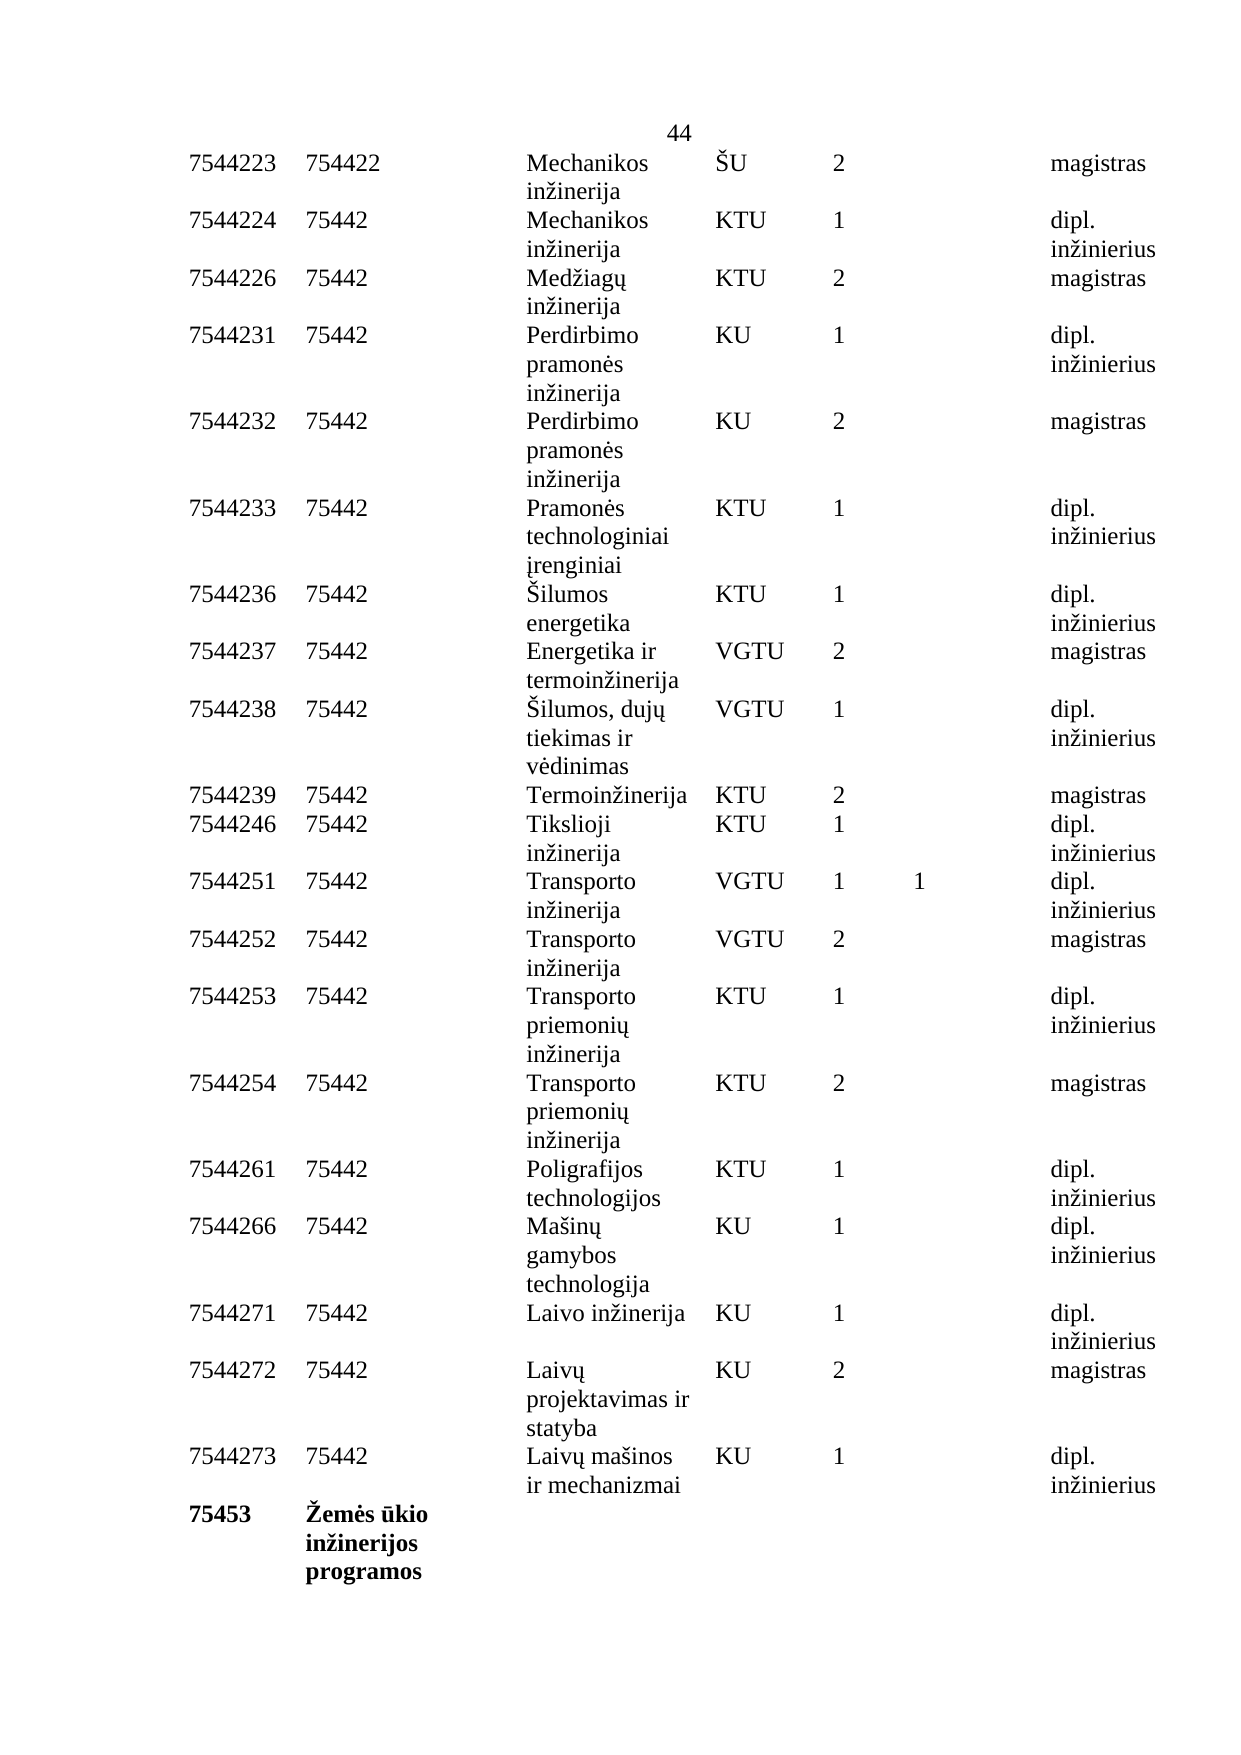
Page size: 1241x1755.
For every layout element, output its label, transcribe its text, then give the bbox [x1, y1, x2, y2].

table_cell [1197, 1068, 1202, 1154]
table_cell [902, 205, 973, 263]
table_cell [1197, 780, 1202, 809]
table_cell [1202, 493, 1207, 579]
table_cell 7544266 [177, 1211, 294, 1298]
table_cell 7544252 [177, 924, 294, 981]
table_cell 1 [821, 320, 902, 406]
table_cell [1197, 205, 1202, 263]
table_cell [1202, 148, 1207, 205]
table_cell [1202, 1355, 1207, 1441]
table_cell KTU [704, 981, 821, 1068]
table_cell [902, 924, 973, 981]
table_cell [1202, 924, 1207, 981]
table_cell Transporto priemonių inžinerija [515, 981, 704, 1068]
table_cell 75442 [294, 1441, 515, 1499]
table_cell [973, 866, 1039, 924]
table_cell [973, 636, 1039, 694]
table_cell [973, 694, 1039, 780]
table_cell [1197, 866, 1202, 924]
table_cell 75442 [294, 809, 515, 866]
table_cell ŠU [704, 148, 821, 205]
table_cell 75442 [294, 924, 515, 981]
table_cell [1202, 981, 1207, 1068]
table_cell [973, 1499, 1039, 1585]
table_cell [1197, 493, 1202, 579]
table_cell [1197, 1211, 1202, 1298]
table_cell [973, 205, 1039, 263]
table_cell 2 [821, 263, 902, 320]
table_cell [1202, 205, 1207, 263]
table_cell 7544251 [177, 866, 294, 924]
table_cell 1 [821, 1154, 902, 1211]
table_cell KU [704, 406, 821, 493]
table_cell [1202, 263, 1207, 320]
table_cell Mašinų gamybos technologija [515, 1211, 704, 1298]
table_cell KTU [704, 1154, 821, 1211]
table_cell dipl. inžinierius [1039, 1441, 1197, 1499]
table_cell [1197, 1355, 1202, 1441]
table_cell [1202, 1154, 1207, 1211]
table_cell [1197, 148, 1202, 205]
table_cell [973, 263, 1039, 320]
table_cell KTU [704, 809, 821, 866]
table_cell Transporto inžinerija [515, 866, 704, 924]
table_cell 7544239 [177, 780, 294, 809]
table_cell 1 [821, 1298, 902, 1355]
table_cell magistras [1039, 1355, 1197, 1441]
table_cell 75442 [294, 263, 515, 320]
table_cell magistras [1039, 406, 1197, 493]
table_cell [902, 1355, 973, 1441]
table_cell 2 [821, 406, 902, 493]
table_cell [1202, 1499, 1207, 1585]
table_cell 2 [821, 780, 902, 809]
table_cell 7544226 [177, 263, 294, 320]
table_cell [973, 981, 1039, 1068]
table_cell [902, 809, 973, 866]
table_cell Termoinžinerija [515, 780, 704, 809]
table_cell 7544233 [177, 493, 294, 579]
table_cell [902, 694, 973, 780]
table_cell [1197, 1298, 1202, 1355]
table_cell Poligrafijos technologijos [515, 1154, 704, 1211]
table_cell [973, 493, 1039, 579]
table_cell Transporto priemonių inžinerija [515, 1068, 704, 1154]
table_cell 2 [821, 924, 902, 981]
table_cell [902, 1154, 973, 1211]
table_cell 1 [902, 866, 973, 924]
table_cell 2 [821, 636, 902, 694]
table_cell 7544231 [177, 320, 294, 406]
table_cell 75442 [294, 636, 515, 694]
table_cell 754422 [294, 148, 515, 205]
table_cell [902, 1298, 973, 1355]
table_cell dipl. inžinierius [1039, 205, 1197, 263]
table_cell [1197, 320, 1202, 406]
table_cell 1 [821, 809, 902, 866]
table_cell 2 [821, 148, 902, 205]
table_cell [1197, 406, 1202, 493]
table_cell Mechanikos inžinerija [515, 205, 704, 263]
table_cell [902, 493, 973, 579]
table_cell 75442 [294, 1154, 515, 1211]
table_cell [1197, 924, 1202, 981]
table_cell [902, 636, 973, 694]
table_cell Šilumos, dujų tiekimas ir vėdinimas [515, 694, 704, 780]
table_cell [902, 406, 973, 493]
table_cell 75442 [294, 1068, 515, 1154]
table_cell [1039, 1499, 1197, 1585]
table_cell Perdirbimo pramonės inžinerija [515, 320, 704, 406]
table_cell [1197, 636, 1202, 694]
table_cell dipl. inžinierius [1039, 579, 1197, 636]
table_cell 1 [821, 1441, 902, 1499]
table_cell dipl. inžinierius [1039, 1154, 1197, 1211]
table_cell 7544224 [177, 205, 294, 263]
table_cell [704, 1499, 821, 1585]
table_cell [902, 780, 973, 809]
table_cell KU [704, 1355, 821, 1441]
table_cell VGTU [704, 694, 821, 780]
table_cell [973, 1211, 1039, 1298]
table_cell [1197, 263, 1202, 320]
table_cell VGTU [704, 866, 821, 924]
table_cell 1 [821, 981, 902, 1068]
table_cell 75442 [294, 205, 515, 263]
table_cell Laivo inžinerija [515, 1298, 704, 1355]
table_cell [1197, 1499, 1202, 1585]
table_cell Laivų mašinos ir mechanizmai [515, 1441, 704, 1499]
table_cell [973, 809, 1039, 866]
table_cell KTU [704, 263, 821, 320]
table_cell magistras [1039, 780, 1197, 809]
table_cell VGTU [704, 636, 821, 694]
table_cell [973, 1441, 1039, 1499]
table_cell 75442 [294, 1355, 515, 1441]
table_cell 75442 [294, 579, 515, 636]
table_cell VGTU [704, 924, 821, 981]
table_cell 2 [821, 1355, 902, 1441]
table_cell 75442 [294, 1298, 515, 1355]
table_cell [1202, 406, 1207, 493]
table_cell [821, 1499, 902, 1585]
table_cell dipl. inžinierius [1039, 493, 1197, 579]
table_cell 75442 [294, 866, 515, 924]
table_cell Žemės ūkio inžinerijos programos [294, 1499, 515, 1585]
table_cell [902, 579, 973, 636]
table_cell [1202, 1298, 1207, 1355]
table_cell [1202, 579, 1207, 636]
table_cell [973, 1068, 1039, 1154]
table_cell KTU [704, 205, 821, 263]
table_cell 2 [821, 1068, 902, 1154]
table_cell [1197, 579, 1202, 636]
table_cell [902, 263, 973, 320]
table_cell [1197, 981, 1202, 1068]
table_cell 7544232 [177, 406, 294, 493]
table_cell [1202, 1068, 1207, 1154]
table_cell magistras [1039, 263, 1197, 320]
table_cell 75442 [294, 780, 515, 809]
table_cell 75453 [177, 1499, 294, 1585]
table_cell 1 [821, 1211, 902, 1298]
table_cell KU [704, 1298, 821, 1355]
table_cell Tikslioji inžinerija [515, 809, 704, 866]
table_cell [973, 1298, 1039, 1355]
table_cell [902, 1211, 973, 1298]
table_cell magistras [1039, 1068, 1197, 1154]
table_cell magistras [1039, 636, 1197, 694]
table_cell 75442 [294, 320, 515, 406]
table_cell KU [704, 1441, 821, 1499]
table_cell 75442 [294, 694, 515, 780]
table_cell 1 [821, 493, 902, 579]
table_cell 7544238 [177, 694, 294, 780]
table_cell 75442 [294, 493, 515, 579]
table_cell magistras [1039, 148, 1197, 205]
table_cell Perdirbimo pramonės inžinerija [515, 406, 704, 493]
table_cell Šilumos energetika [515, 579, 704, 636]
table_cell Pramonės technologiniai įrenginiai [515, 493, 704, 579]
table_cell [973, 924, 1039, 981]
table_cell dipl. inžinierius [1039, 694, 1197, 780]
table_cell [1197, 809, 1202, 866]
table_cell 75442 [294, 981, 515, 1068]
table_cell Medžiagų inžinerija [515, 263, 704, 320]
table_cell dipl. inžinierius [1039, 320, 1197, 406]
table_cell [973, 579, 1039, 636]
table_cell Mechanikos inžinerija [515, 148, 704, 205]
table_cell dipl. inžinierius [1039, 809, 1197, 866]
table_cell Energetika ir termoinžinerija [515, 636, 704, 694]
table_cell KTU [704, 493, 821, 579]
table_cell 7544273 [177, 1441, 294, 1499]
table_cell 7544223 [177, 148, 294, 205]
table_cell dipl. inžinierius [1039, 1298, 1197, 1355]
table_cell magistras [1039, 924, 1197, 981]
table_cell [1197, 1441, 1202, 1499]
table_cell dipl. inžinierius [1039, 866, 1197, 924]
table_cell [902, 981, 973, 1068]
table_cell [1202, 780, 1207, 809]
table_cell 7544254 [177, 1068, 294, 1154]
table_cell [1197, 1154, 1202, 1211]
table_cell 7544236 [177, 579, 294, 636]
table_cell [1202, 636, 1207, 694]
table_cell 7544246 [177, 809, 294, 866]
table_cell 1 [821, 579, 902, 636]
table_cell dipl. inžinierius [1039, 1211, 1197, 1298]
table_cell 1 [821, 205, 902, 263]
table_cell [973, 1154, 1039, 1211]
table_cell [902, 1441, 973, 1499]
table_cell [902, 148, 973, 205]
table_cell [973, 1355, 1039, 1441]
table_cell [1202, 1441, 1207, 1499]
table_cell [1202, 694, 1207, 780]
table_cell KU [704, 1211, 821, 1298]
table_cell [902, 1499, 973, 1585]
table_cell 7544271 [177, 1298, 294, 1355]
table_cell [902, 1068, 973, 1154]
table_cell 7544253 [177, 981, 294, 1068]
table_cell 1 [821, 866, 902, 924]
table_cell KTU [704, 1068, 821, 1154]
table_cell [1197, 694, 1202, 780]
table_cell [1202, 866, 1207, 924]
table_cell [973, 148, 1039, 205]
table_cell 7544272 [177, 1355, 294, 1441]
table_cell [973, 406, 1039, 493]
table_cell KU [704, 320, 821, 406]
table_cell Laivų projektavimas ir statyba [515, 1355, 704, 1441]
table_cell KTU [704, 579, 821, 636]
table_cell 75442 [294, 406, 515, 493]
table_cell [973, 780, 1039, 809]
table_cell [1202, 320, 1207, 406]
table_cell [1202, 1211, 1207, 1298]
table_cell 7544261 [177, 1154, 294, 1211]
table_cell [902, 320, 973, 406]
table_cell 1 [821, 694, 902, 780]
table_cell dipl. inžinierius [1039, 981, 1197, 1068]
table_cell [1202, 809, 1207, 866]
table_cell [515, 1499, 704, 1585]
table_cell 75442 [294, 1211, 515, 1298]
table_cell 7544237 [177, 636, 294, 694]
table_cell KTU [704, 780, 821, 809]
table_cell Transporto inžinerija [515, 924, 704, 981]
table_cell [973, 320, 1039, 406]
